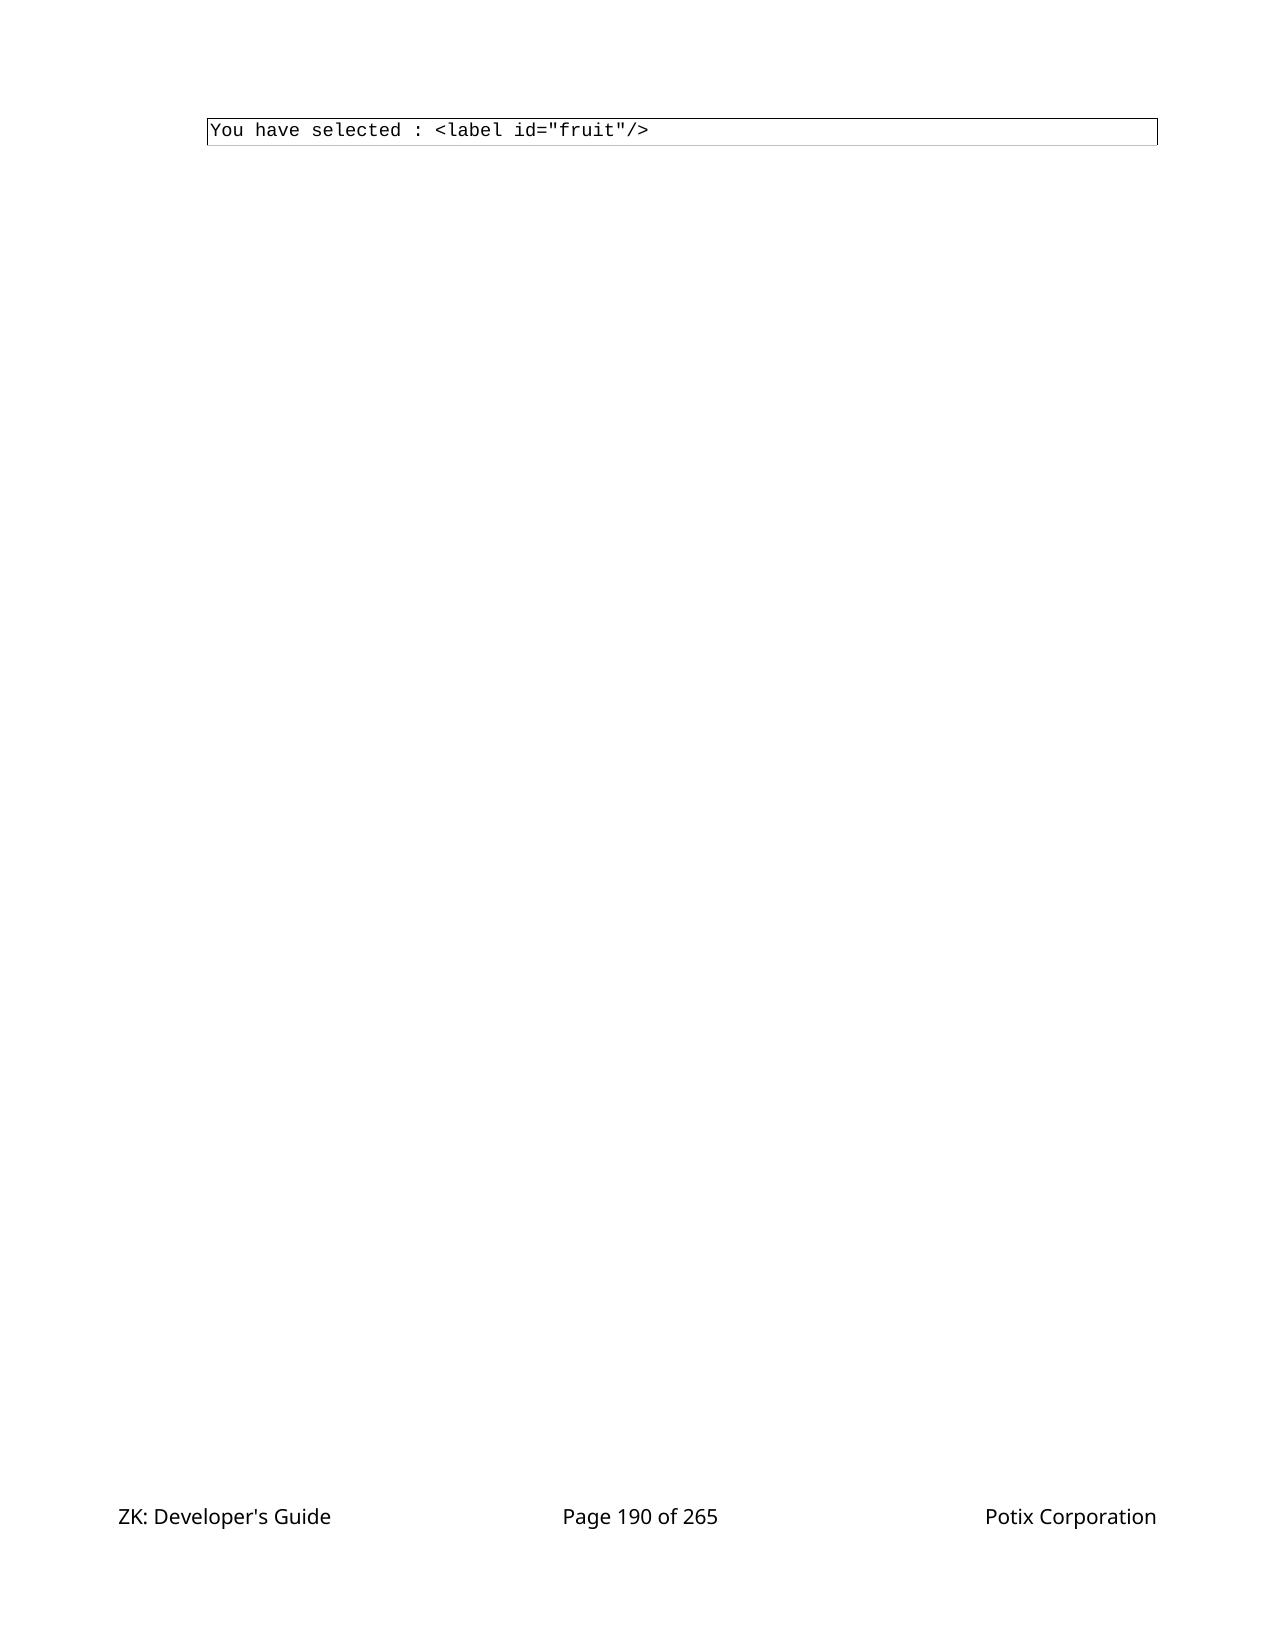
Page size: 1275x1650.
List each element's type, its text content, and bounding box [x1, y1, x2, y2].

text You have selected : <label id="fruit"/> [208, 119, 1157, 145]
